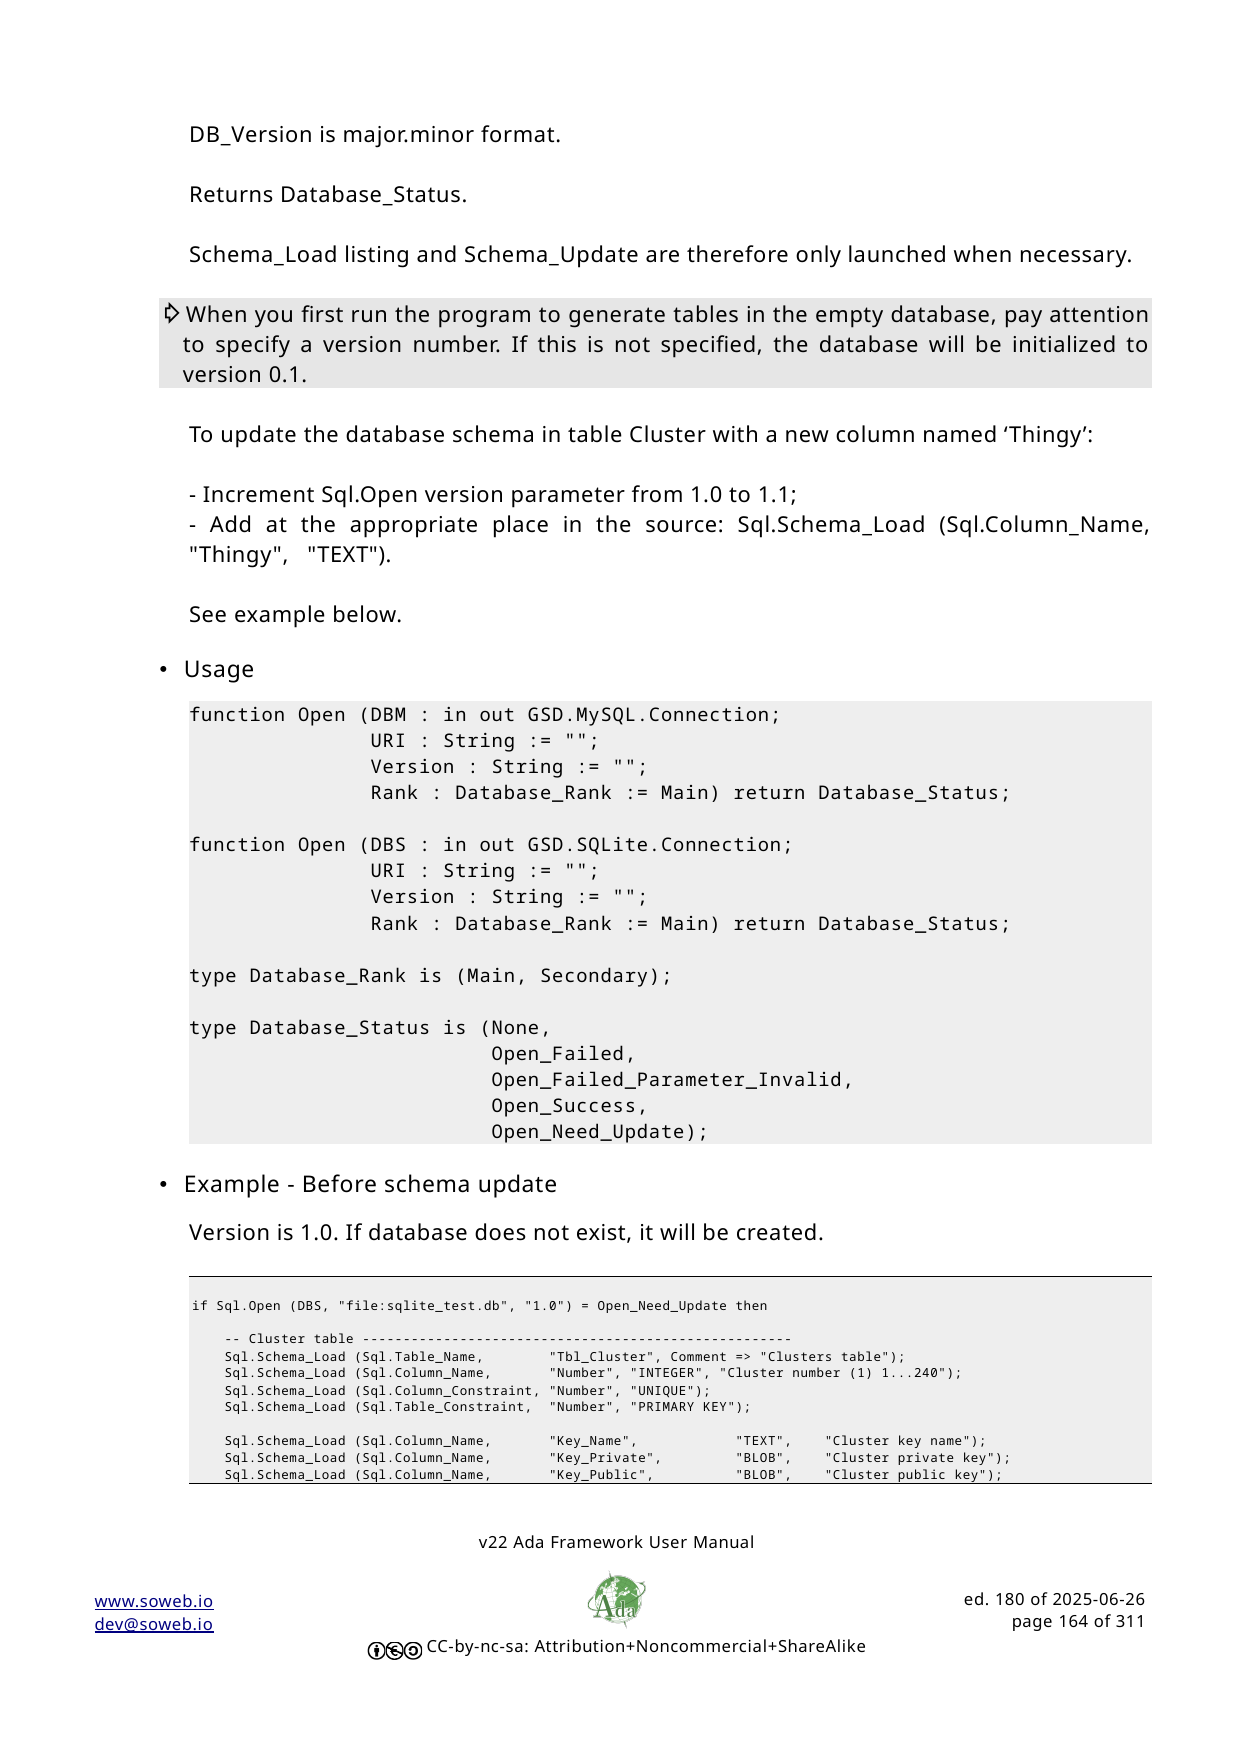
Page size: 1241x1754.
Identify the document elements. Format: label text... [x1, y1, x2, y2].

list When you first run the program to generate tables in the empty database, pay attention to specify a version number. If this is not specified, the database will be initialized to version 0.1. [159, 298, 1152, 388]
text - Increment Sql.Open version parameter from 1.0 to 1.1; [189, 478, 1152, 508]
text Open_Failed, [189, 1040, 1152, 1066]
text To update the database schema in table Cluster with a new column named ‘Thingy’: [189, 418, 1152, 478]
text Open_Success, [189, 1092, 1152, 1118]
text URI : String := ""; [189, 727, 1152, 753]
text type Database_Status is (None, [189, 1014, 1152, 1040]
list Sql.Schema_Load (Sql.Column_Name, "Key_Private", "BLOB", "Cluster private key"); [189, 1446, 1152, 1463]
text function Open (DBS : in out GSD.SQLite.Connection; [189, 831, 1152, 857]
list Sql.Schema_Load (Sql.Table_Name, "Tbl_Cluster", Comment => "Clusters table"); [189, 1344, 1152, 1361]
text Rank : Database_Rank := Main) return Database_Status; [189, 909, 1152, 936]
list Sql.Schema_Load (Sql.Column_Constraint, "Number", "UNIQUE"); [189, 1378, 1152, 1395]
text Returns Database_Status. [189, 178, 1152, 208]
text - Add at the appropriate place in the source: Sql.Schema_Load (Sql.Column_Name, "Thingy", "TEXT"). [189, 508, 1152, 568]
text function Open (DBM : in out GSD.MySQL.Connection; [189, 701, 1152, 727]
subtitle Example - Before schema update [159, 1167, 1152, 1199]
picture [587, 1570, 646, 1629]
text DB_Version is major.minor format. [189, 118, 1152, 148]
text Schema_Load listing and Schema_Update are therefore only launched when necessary. [189, 238, 1152, 268]
text type Database_Rank is (Main, Secondary); [189, 936, 1152, 1014]
text URI : String := ""; [189, 857, 1152, 883]
picture [367, 1642, 423, 1660]
text Version : String := ""; [189, 883, 1152, 909]
text Open_Failed_Parameter_Invalid, [189, 1066, 1152, 1092]
list -- Cluster table ----------------------------------------------------- [189, 1327, 1152, 1344]
list Sql.Schema_Load (Sql.Column_Name, "Key_Name", "TEXT", "Cluster key name"); [189, 1429, 1152, 1446]
list Sql.Schema_Load (Sql.Column_Name, "Key_Public", "BLOB", "Cluster public key"); [189, 1463, 1152, 1483]
text Version is 1.0. If database does not exist, it will be created. [189, 1216, 1152, 1246]
list Sql.Schema_Load (Sql.Column_Name, "Number", "INTEGER", "Cluster number (1) 1...240"); [189, 1361, 1152, 1378]
text Version : String := ""; [189, 753, 1152, 779]
text See example below. [189, 598, 1152, 628]
list Sql.Schema_Load (Sql.Table_Constraint, "Number", "PRIMARY KEY"); [189, 1395, 1152, 1412]
list if Sql.Open (DBS, "file:sqlite_test.db", "1.0") = Open_Need_Update then [189, 1293, 1152, 1310]
text Open_Need_Update); [189, 1118, 1152, 1144]
subtitle Usage [159, 652, 1152, 683]
text Rank : Database_Rank := Main) return Database_Status; [189, 779, 1152, 805]
